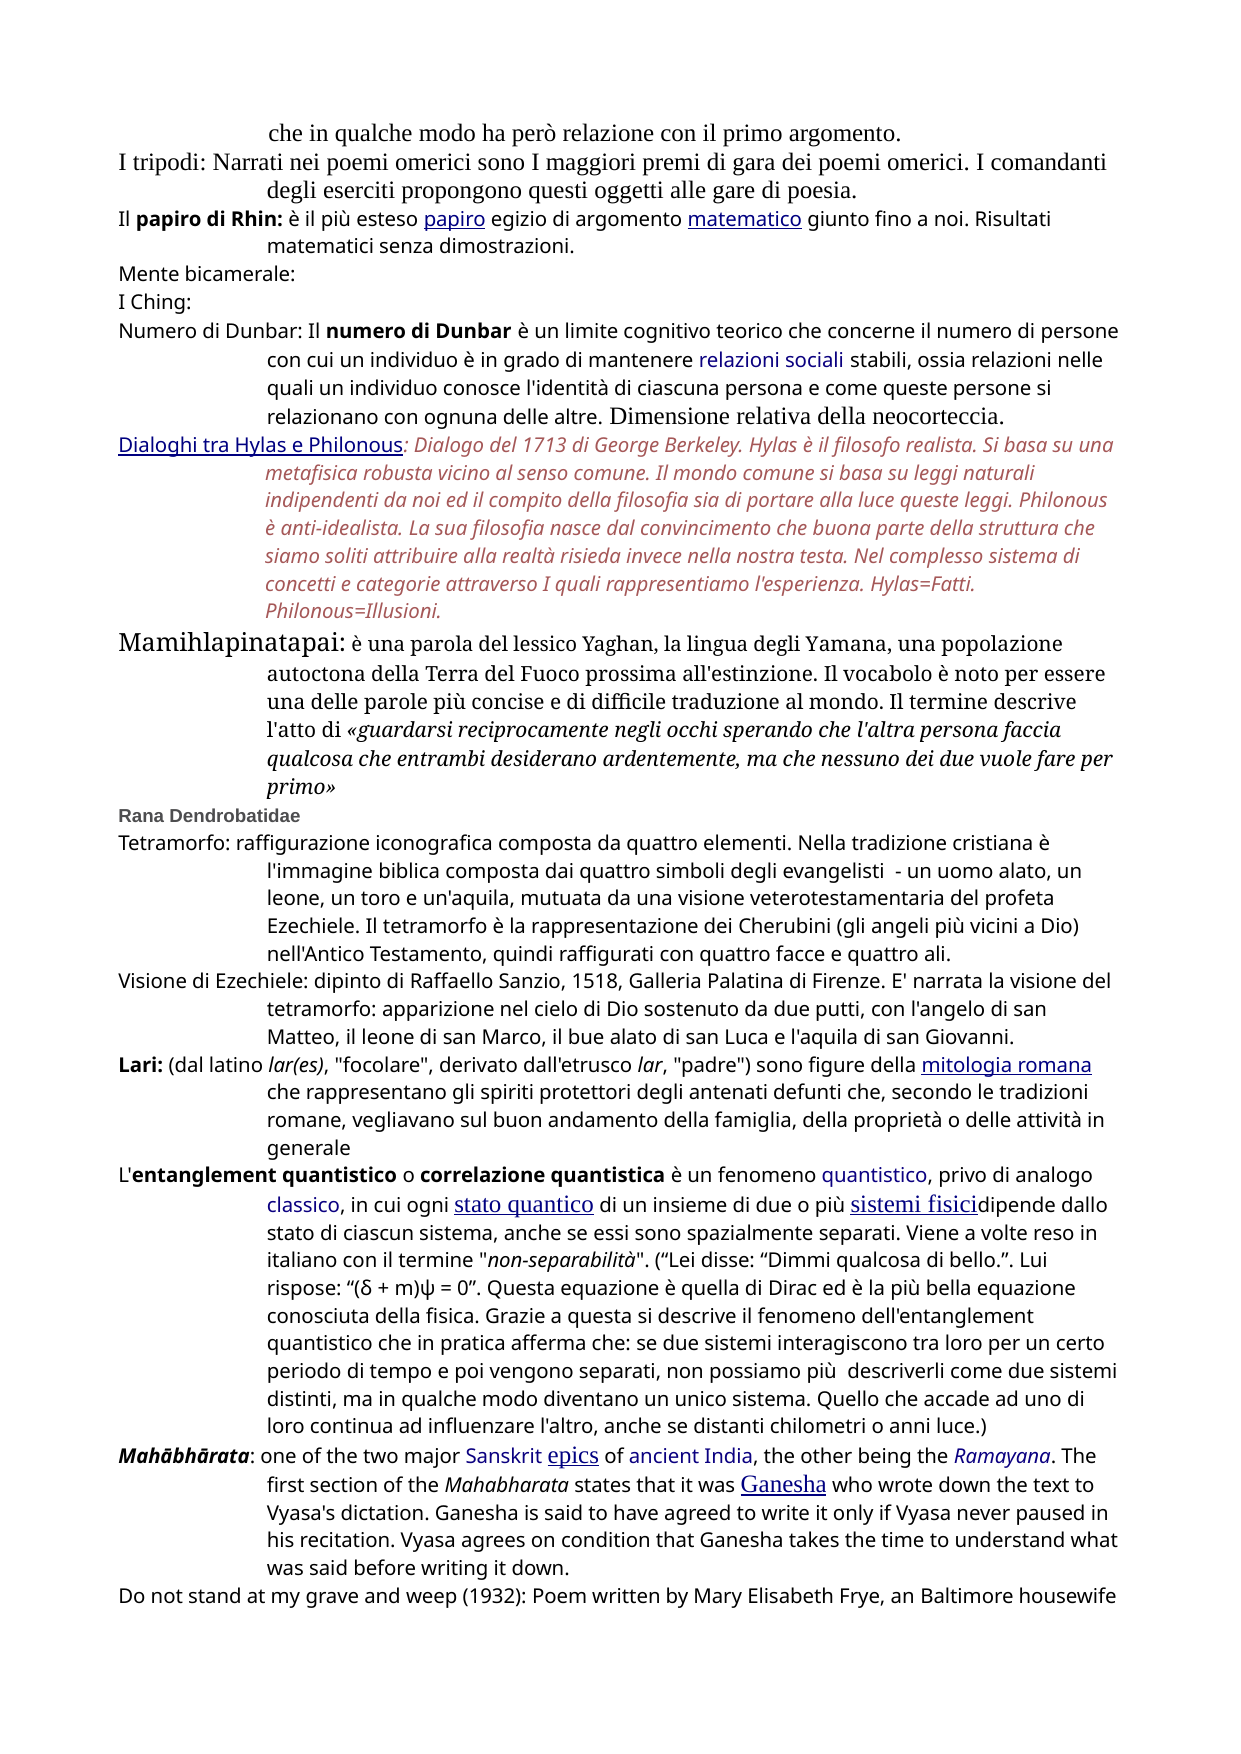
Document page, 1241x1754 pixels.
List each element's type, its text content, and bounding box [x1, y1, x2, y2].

text Rana Dendrobatidae [118, 801, 1122, 829]
text Mente bicamerale: [118, 260, 1122, 287]
text Mahābhārata: one of the two major Sanskrit epics of ancient India, the other being the Ramayana. The first section of the Mahabharata states that it was Ganesha who wrote down the text to Vyasa's dictation. Ganesha is said to have agreed to write it only if Vyasa never paused in his recitation. Vyasa agrees on condition that Ganesha takes the time to understand what was said before writing it down. [118, 1440, 1122, 1581]
text I tripodi: Narrati nei poemi omerici sono I maggiori premi di gara dei poemi omerici. I comandanti degli eserciti propongono questi oggetti alle gare di poesia. [118, 147, 1122, 204]
text L'entanglement quantistico o correlazione quantistica è un fenomeno quantistico, privo di analogo classico, in cui ogni stato quantico di un insieme di due o più sistemi fisicidipende dallo stato di ciascun sistema, anche se essi sono spazialmente separati. Viene a volte reso in italiano con il termine "non-separabilità". (“Lei disse: “Dimmi qualcosa di bello.”. Lui rispose: “(δ + m)ψ = 0”. Questa equazione è quella di Dirac ed è la più bella equazione conosciuta della fisica. Grazie a questa si descrive il fenomeno dell'entanglement quantistico che in pratica afferma che: se due sistemi interagiscono tra loro per un certo periodo di tempo e poi vengono separati, non possiamo più descriverli come due sistemi distinti, ma in qualche modo diventano un unico sistema. Quello che accade ad uno di loro continua ad influenzare l'altro, anche se distanti chilometri o anni luce.) [118, 1161, 1122, 1440]
text Mamihlapinatapai: è una parola del lessico Yaghan, la lingua degli Yamana, una popolazione autoctona della Terra del Fuoco prossima all'estinzione. Il vocabolo è noto per essere una delle parole più concise e di difficile traduzione al mondo. Il termine descrive l'atto di «guardarsi reciprocamente negli occhi sperando che l'altra persona faccia qualcosa che entrambi desiderano ardentemente, ma che nessuno dei due vuole fare per primo» [118, 625, 1122, 801]
text I Ching: [118, 287, 1122, 315]
text Il papiro di Rhin: è il più esteso papiro egizio di argomento matematico giunto fino a noi. Risultati matematici senza dimostrazioni. [118, 204, 1122, 260]
text Visione di Ezechiele: dipinto di Raffaello Sanzio, 1518, Galleria Palatina di Firenze. E' narrata la visione del tetramorfo: apparizione nel cielo di Dio sostenuto da due putti, con l'angelo di san Matteo, il leone di san Marco, il bue alato di san Luca e l'aquila di san Giovanni. [118, 967, 1122, 1050]
text Lari: (dal latino lar(es), "focolare", derivato dall'etrusco lar, "padre") sono figure della mitologia romana che rappresentano gli spiriti protettori degli antenati defunti che, secondo le tradizioni romane, vegliavano sul buon andamento della famiglia, della proprietà o delle attività in generale [118, 1050, 1122, 1161]
text Do not stand at my grave and weep (1932): Poem written by Mary Elisabeth Frye, an Baltimore housewife [118, 1581, 1122, 1609]
text Numero di Dunbar: Il numero di Dunbar è un limite cognitivo teorico che concerne il numero di persone con cui un individuo è in grado di mantenere relazioni sociali stabili, ossia relazioni nelle quali un individuo conosce l'identità di ciascuna persona e come queste persone si relazionano con ognuna delle altre. Dimensione relativa della neocorteccia. [118, 315, 1122, 431]
text Tetramorfo: raffigurazione iconografica composta da quattro elementi. Nella tradizione cristiana è l'immagine biblica composta dai quattro simboli degli evangelisti - un uomo alato, un leone, un toro e un'aquila, mutuata da una visione veterotestamentaria del profeta Ezechiele. Il tetramorfo è la rappresentazione dei Cherubini (gli angeli più vicini a Dio) nell'Antico Testamento, quindi raffigurati con quattro facce e quattro ali. [118, 829, 1122, 967]
text Dialoghi tra Hylas e Philonous: Dialogo del 1713 di George Berkeley. Hylas è il filosofo realista. Si basa su una metafisica robusta vicino al senso comune. Il mondo comune si basa su leggi naturali indipendenti da noi ed il compito della filosofia sia di portare alla luce queste leggi. Philonous è anti-idealista. La sua filosofia nasce dal convincimento che buona parte della struttura che siamo soliti attribuire alla realtà risieda invece nella nostra testa. Nel complesso sistema di concetti e categorie attraverso I quali rappresentiamo l'esperienza. Hylas=Fatti. Philonous=Illusioni. [118, 431, 1122, 625]
text che in qualche modo ha però relazione con il primo argomento. [118, 118, 1122, 147]
